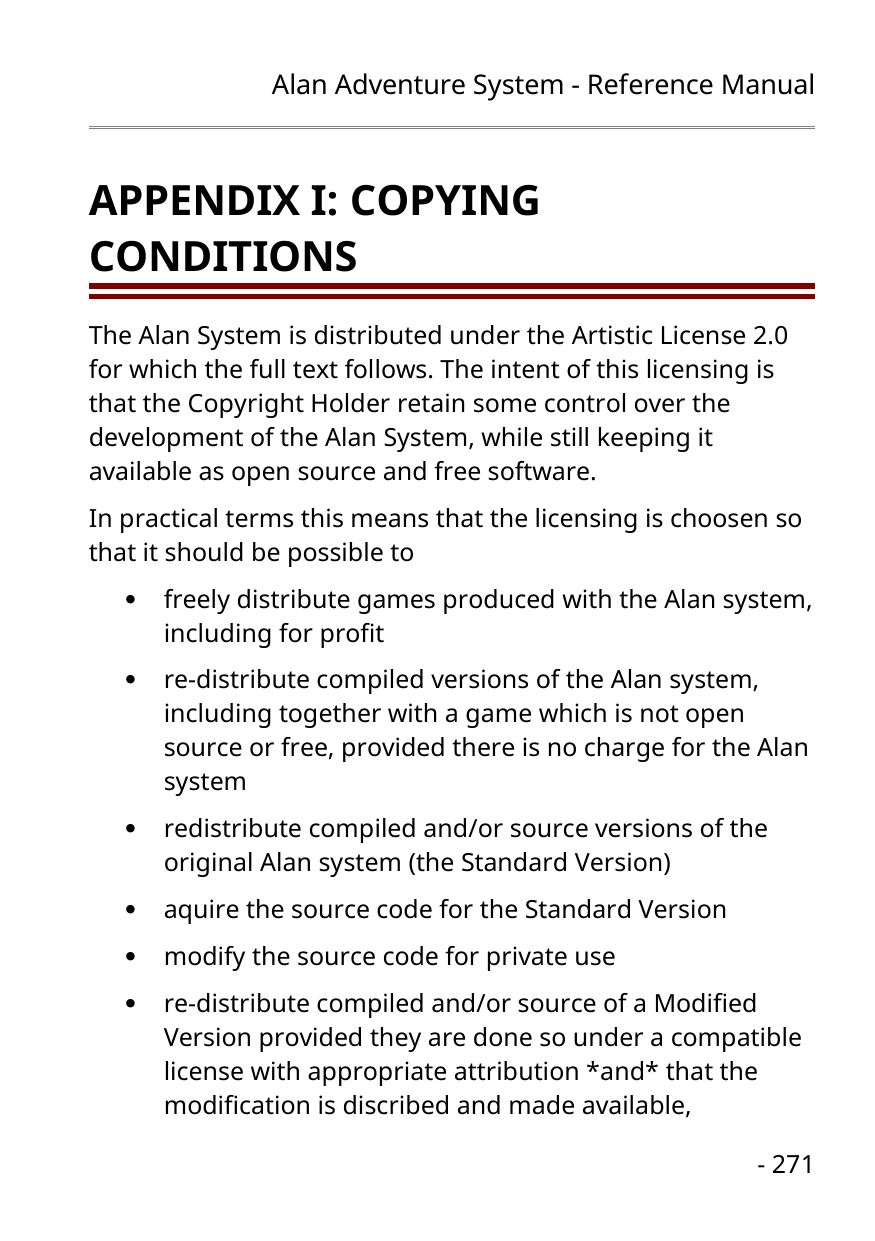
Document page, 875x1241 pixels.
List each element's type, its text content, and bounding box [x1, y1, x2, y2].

list re-distribute compiled and/or source of a Modified Version provided they are done so under a compatible license with appropriate attribution *and* that the modification is discribed and made available, [126, 986, 815, 1122]
list modify the source code for private use [126, 939, 815, 973]
list redistribute compiled and/or source versions of the original Alan system (the Standard Version) [126, 811, 815, 879]
text The Alan System is distributed under the Artistic License 2.0 for which the full text follows. The intent of this licensing is that the Copyright Holder retain some control over the development of the Alan System, while still keeping it available as open source and free software. [88, 318, 815, 488]
text In practical terms this means that the licensing is choosen so that it should be possible to [88, 501, 815, 569]
list aquire the source code for the Standard Version [126, 892, 815, 926]
list re-distribute compiled versions of the Alan system, including together with a game which is not open source or free, provided there is no charge for the Alan system [126, 662, 815, 798]
list freely distribute games produced with the Alan system, including for profit [126, 582, 815, 649]
subtitle Copying Conditions [88, 171, 815, 299]
